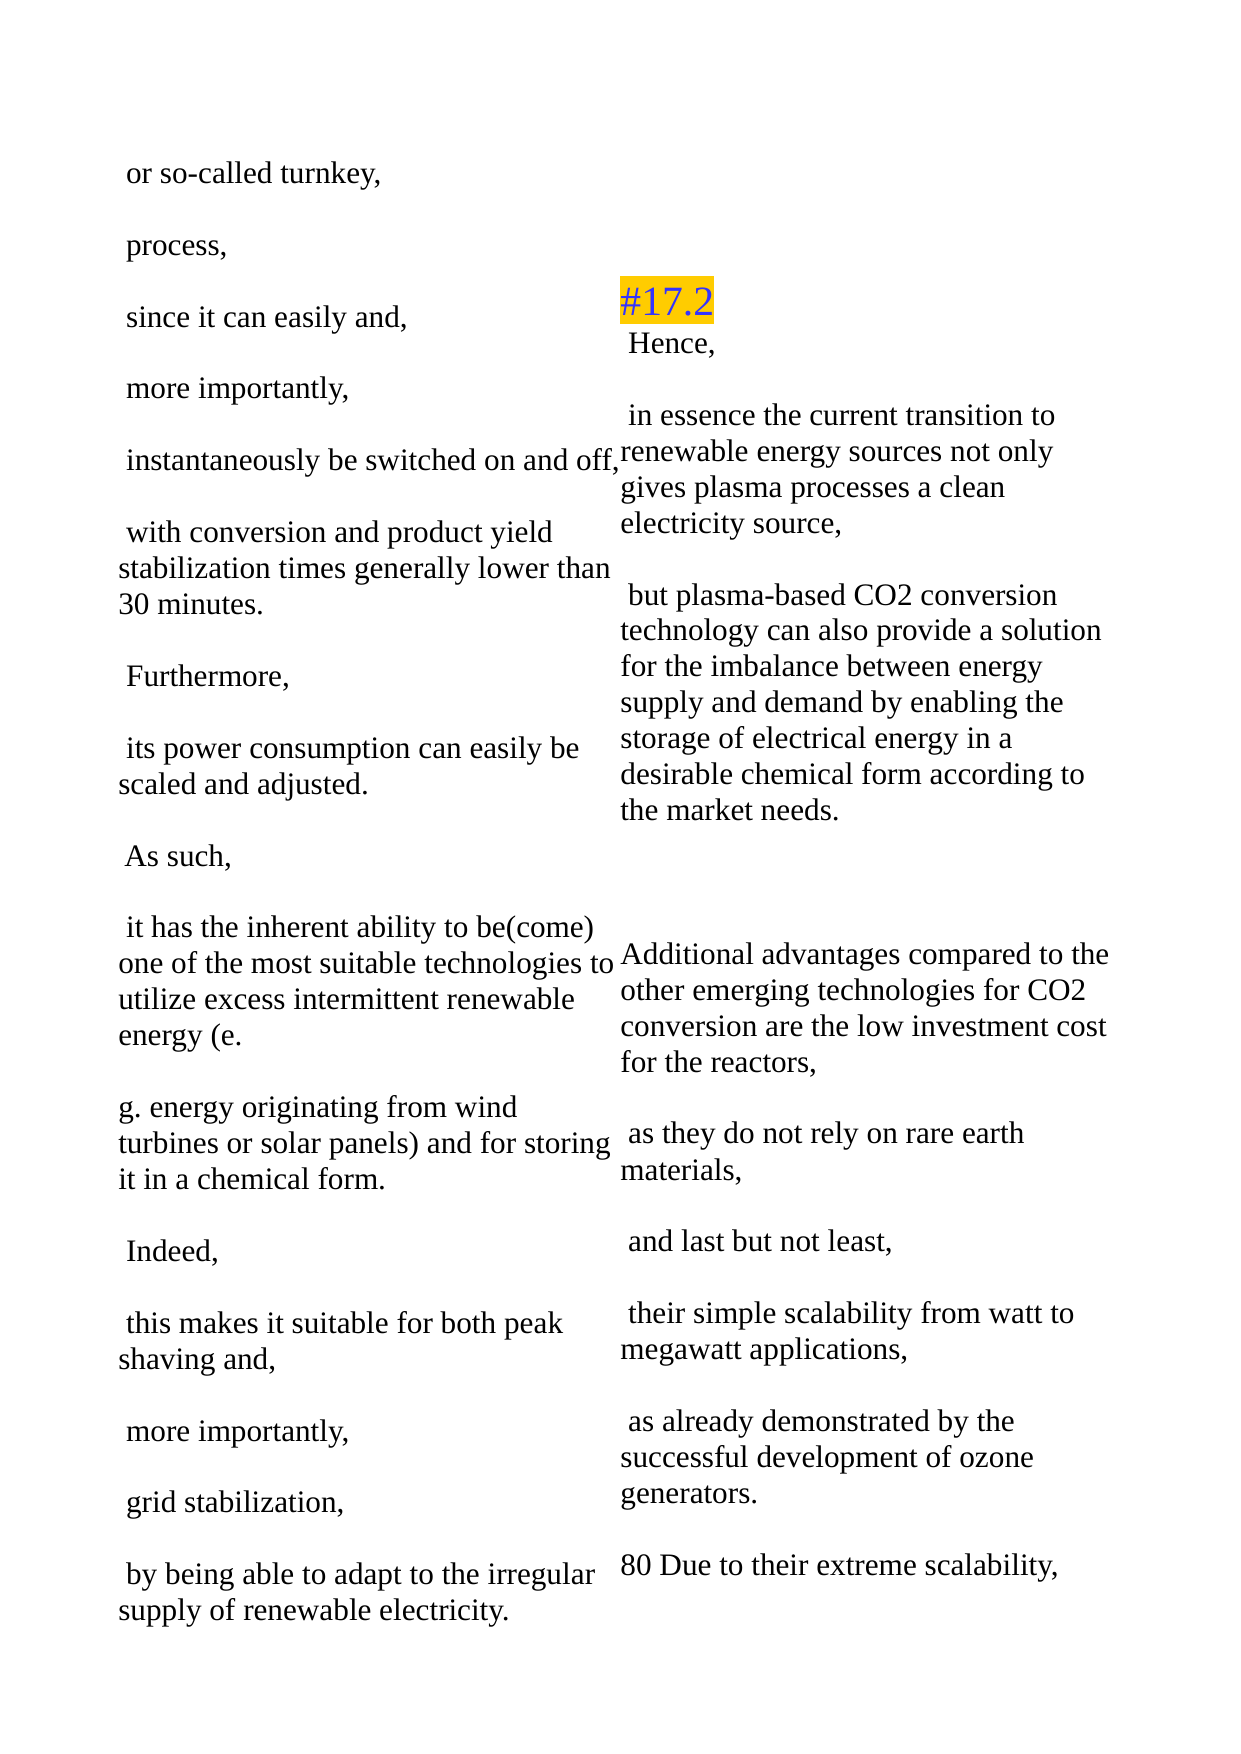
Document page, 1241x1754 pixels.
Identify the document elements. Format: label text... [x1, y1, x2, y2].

text by being able to adapt to the irregular supply of renewable electricity. [118, 1556, 620, 1627]
text it has the inherent ability to be(come) one of the most suitable technologies to utilize excess intermittent renewable energy (e. [118, 909, 620, 1052]
text Additional advantages compared to the other emerging technologies for CO2 conversion are the low investment cost for the reactors, [620, 935, 1122, 1079]
text its power consumption can easily be scaled and adjusted. [118, 729, 620, 801]
text and last but not least, [620, 1223, 1122, 1258]
text Indeed, [118, 1232, 620, 1268]
text 80 Due to their extreme scalability, [620, 1546, 1122, 1582]
text or so-called turnkey, [118, 154, 620, 190]
text more importantly, [118, 1412, 620, 1448]
text As such, [118, 837, 620, 873]
text this makes it suitable for both peak shaving and, [118, 1304, 620, 1376]
text more importantly, [118, 370, 620, 406]
text Hence, [620, 324, 1122, 360]
text process, [118, 226, 620, 262]
text but plasma-based CO2 conversion technology can also provide a solution for the imbalance between energy supply and demand by enabling the storage of electrical energy in a desirable chemical form according to the market needs. [620, 576, 1122, 827]
text g. energy originating from wind turbines or solar panels) and for storing it in a chemical form. [118, 1088, 620, 1196]
text Furthermore, [118, 657, 620, 693]
text instantaneously be switched on and off, [118, 442, 620, 477]
text as already demonstrated by the successful development of ozone generators. [620, 1402, 1122, 1510]
text their simple scalability from watt to megawatt applications, [620, 1294, 1122, 1366]
text #17.2 [620, 276, 1122, 324]
text since it can easily and, [118, 298, 620, 334]
text with conversion and product yield stabilization times generally lower than 30 minutes. [118, 513, 620, 621]
text as they do not rely on rare earth materials, [620, 1115, 1122, 1187]
text grid stabilization, [118, 1484, 620, 1520]
text in essence the current transition to renewable energy sources not only gives plasma processes a clean electricity source, [620, 396, 1122, 540]
